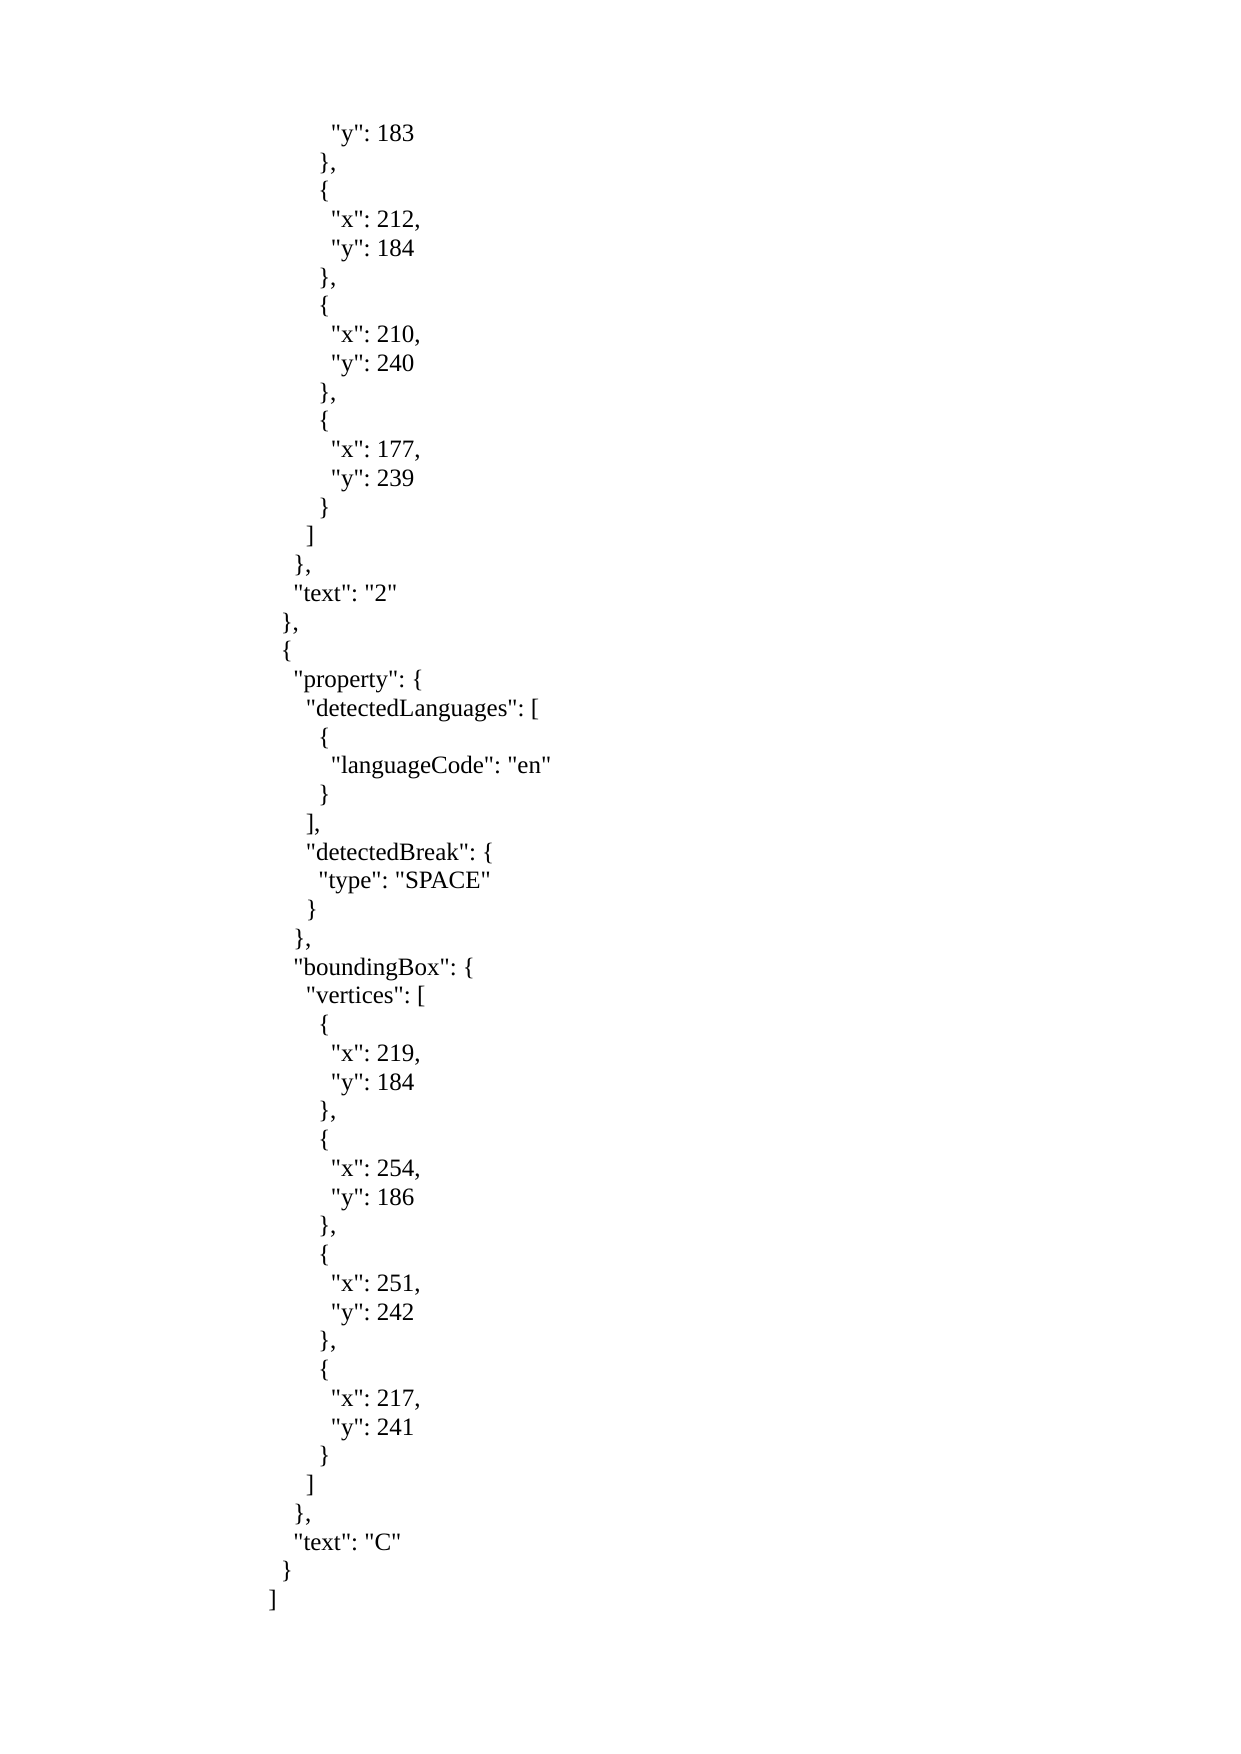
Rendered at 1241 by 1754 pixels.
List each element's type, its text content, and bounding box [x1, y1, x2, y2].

text }, [118, 607, 1122, 636]
text "detectedBreak": { [118, 837, 1122, 866]
text }, [118, 377, 1122, 406]
text "vertices": [ [118, 981, 1122, 1009]
text { [118, 636, 1122, 664]
text "y": 186 [118, 1182, 1122, 1211]
text "x": 177, [118, 434, 1122, 463]
text "detectedLanguages": [ [118, 693, 1122, 722]
text { [118, 1124, 1122, 1153]
text "property": { [118, 664, 1122, 693]
text { [118, 291, 1122, 319]
text { [118, 1239, 1122, 1268]
text }, [118, 549, 1122, 578]
text "x": 210, [118, 319, 1122, 348]
text "x": 212, [118, 204, 1122, 233]
text "x": 251, [118, 1268, 1122, 1297]
text }, [118, 262, 1122, 291]
text "x": 219, [118, 1038, 1122, 1067]
text { [118, 176, 1122, 204]
text "x": 217, [118, 1383, 1122, 1412]
text ] [118, 1584, 1122, 1613]
text }, [118, 1096, 1122, 1124]
text "x": 254, [118, 1153, 1122, 1182]
text }, [118, 147, 1122, 176]
text "boundingBox": { [118, 952, 1122, 981]
text "y": 184 [118, 1067, 1122, 1096]
text ] [118, 1469, 1122, 1498]
text { [118, 406, 1122, 434]
text "languageCode": "en" [118, 751, 1122, 779]
text } [118, 1441, 1122, 1469]
text "y": 242 [118, 1297, 1122, 1326]
text "y": 241 [118, 1412, 1122, 1441]
text }, [118, 1211, 1122, 1239]
text "y": 239 [118, 463, 1122, 492]
text } [118, 492, 1122, 521]
text "type": "SPACE" [118, 866, 1122, 894]
text { [118, 1354, 1122, 1383]
text } [118, 779, 1122, 808]
text "text": "2" [118, 578, 1122, 607]
text "text": "C" [118, 1527, 1122, 1556]
text ] [118, 521, 1122, 549]
text { [118, 1009, 1122, 1038]
text }, [118, 1326, 1122, 1354]
text } [118, 1556, 1122, 1584]
text "y": 183 [118, 118, 1122, 147]
text "y": 184 [118, 233, 1122, 262]
text }, [118, 1498, 1122, 1527]
text } [118, 894, 1122, 923]
text }, [118, 923, 1122, 952]
text { [118, 722, 1122, 751]
text "y": 240 [118, 348, 1122, 377]
text ], [118, 808, 1122, 837]
